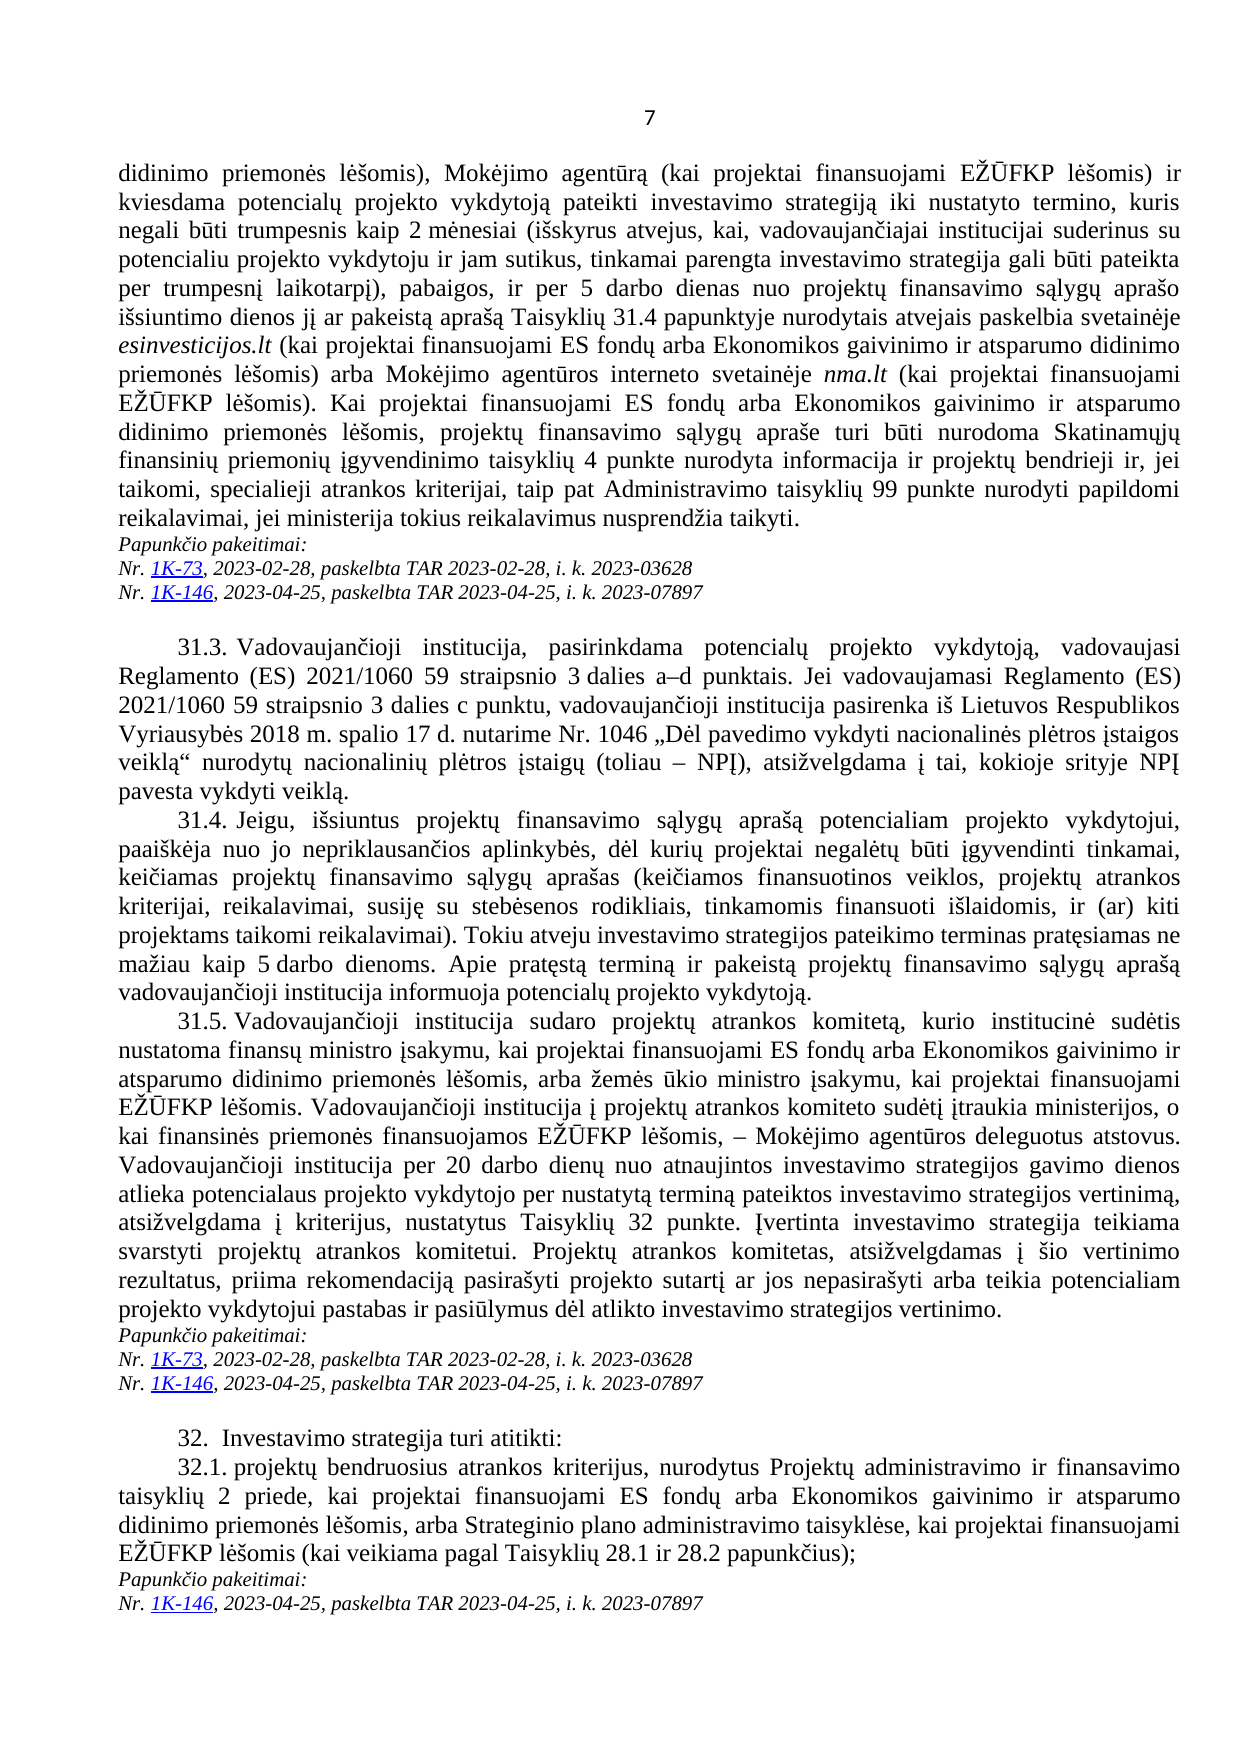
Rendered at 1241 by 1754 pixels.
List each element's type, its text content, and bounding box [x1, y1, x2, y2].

text 32.1. projektų bendruosius atrankos kriterijus, nurodytus Projektų administravimo ir finansavimo taisyklių 2 priede, kai projektai finansuojami ES fondų arba Ekonomikos gaivinimo ir atsparumo didinimo priemonės lėšomis, arba Strateginio plano administravimo taisyklėse, kai projektai finansuojami EŽŪFKP lėšomis (kai veikiama pagal Taisyklių 28.1 ir 28.2 papunkčius); [118, 1452, 1181, 1567]
text 32. Investavimo strategija turi atitikti: [118, 1423, 1181, 1452]
text Nr. 1K-146, 2023-04-25, paskelbta TAR 2023-04-25, i. k. 2023-07897 [118, 1371, 1181, 1395]
text didinimo priemonės lėšomis), Mokėjimo agentūrą (kai projektai finansuojami EŽŪFKP lėšomis) ir kviesdama potencialų projekto vykdytoją pateikti investavimo strategiją iki nustatyto termino, kuris negali būti trumpesnis kaip 2 mėnesiai (išskyrus atvejus, kai, vadovaujančiajai institucijai suderinus su potencialiu projekto vykdytoju ir jam sutikus, tinkamai parengta investavimo strategija gali būti pateikta per trumpesnį laikotarpį), pabaigos, ir per 5 darbo dienas nuo projektų finansavimo sąlygų aprašo išsiuntimo dienos jį ar pakeistą aprašą Taisyklių 31.4 papunktyje nurodytais atvejais paskelbia svetainėje esinvesticijos.lt (kai projektai finansuojami ES fondų arba Ekonomikos gaivinimo ir atsparumo didinimo priemonės lėšomis) arba Mokėjimo agentūros interneto svetainėje nma.lt (kai projektai finansuojami EŽŪFKP lėšomis). Kai projektai finansuojami ES fondų arba Ekonomikos gaivinimo ir atsparumo didinimo priemonės lėšomis, projektų finansavimo sąlygų apraše turi būti nurodoma Skatinamųjų finansinių priemonių įgyvendinimo taisyklių 4 punkte nurodyta informacija ir projektų bendrieji ir, jei taikomi, specialieji atrankos kriterijai, taip pat Administravimo taisyklių 99 punkte nurodyti papildomi reikalavimai, jei ministerija tokius reikalavimus nusprendžia taikyti. [118, 158, 1181, 532]
text Nr. 1K-146, 2023-04-25, paskelbta TAR 2023-04-25, i. k. 2023-07897 [118, 580, 1181, 604]
text Papunkčio pakeitimai: [118, 1567, 1181, 1591]
text 31.4. Jeigu, išsiuntus projektų finansavimo sąlygų aprašą potencialiam projekto vykdytojui, paaiškėja nuo jo nepriklausančios aplinkybės, dėl kurių projektai negalėtų būti įgyvendinti tinkamai, keičiamas projektų finansavimo sąlygų aprašas (keičiamos finansuotinos veiklos, projektų atrankos kriterijai, reikalavimai, susiję su stebėsenos rodikliais, tinkamomis finansuoti išlaidomis, ir (ar) kiti projektams taikomi reikalavimai). Tokiu atveju investavimo strategijos pateikimo terminas pratęsiamas ne mažiau kaip 5 darbo dienoms. Apie pratęstą terminą ir pakeistą projektų finansavimo sąlygų aprašą vadovaujančioji institucija informuoja potencialų projekto vykdytoją. [118, 805, 1181, 1006]
text Nr. 1K-73, 2023-02-28, paskelbta TAR 2023-02-28, i. k. 2023-03628 [118, 556, 1181, 580]
text Papunkčio pakeitimai: [118, 1322, 1181, 1347]
text Nr. 1K-73, 2023-02-28, paskelbta TAR 2023-02-28, i. k. 2023-03628 [118, 1347, 1181, 1371]
text Papunkčio pakeitimai: [118, 532, 1181, 556]
text 31.3. Vadovaujančioji institucija, pasirinkdama potencialų projekto vykdytoją, vadovaujasi Reglamento (ES) 2021/1060 59 straipsnio 3 dalies a–d punktais. Jei vadovaujamasi Reglamento (ES) 2021/1060 59 straipsnio 3 dalies c punktu, vadovaujančioji institucija pasirenka iš Lietuvos Respublikos Vyriausybės 2018 m. spalio 17 d. nutarime Nr. 1046 „Dėl pavedimo vykdyti nacionalinės plėtros įstaigos veiklą“ nurodytų nacionalinių plėtros įstaigų (toliau – NPĮ), atsižvelgdama į tai, kokioje srityje NPĮ pavesta vykdyti veiklą. [118, 632, 1181, 805]
text 31.5. Vadovaujančioji institucija sudaro projektų atrankos komitetą, kurio institucinė sudėtis nustatoma finansų ministro įsakymu, kai projektai finansuojami ES fondų arba Ekonomikos gaivinimo ir atsparumo didinimo priemonės lėšomis, arba žemės ūkio ministro įsakymu, kai projektai finansuojami EŽŪFKP lėšomis. Vadovaujančioji institucija į projektų atrankos komiteto sudėtį įtraukia ministerijos, o kai finansinės priemonės finansuojamos EŽŪFKP lėšomis, – Mokėjimo agentūros deleguotus atstovus. Vadovaujančioji institucija per 20 darbo dienų nuo atnaujintos investavimo strategijos gavimo dienos atlieka potencialaus projekto vykdytojo per nustatytą terminą pateiktos investavimo strategijos vertinimą, atsižvelgdama į kriterijus, nustatytus Taisyklių 32 punkte. Įvertinta investavimo strategija teikiama svarstyti projektų atrankos komitetui. Projektų atrankos komitetas, atsižvelgdamas į šio vertinimo rezultatus, priima rekomendaciją pasirašyti projekto sutartį ar jos nepasirašyti arba teikia potencialiam projekto vykdytojui pastabas ir pasiūlymus dėl atlikto investavimo strategijos vertinimo. [118, 1006, 1181, 1322]
text Nr. 1K-146, 2023-04-25, paskelbta TAR 2023-04-25, i. k. 2023-07897 [118, 1591, 1181, 1615]
